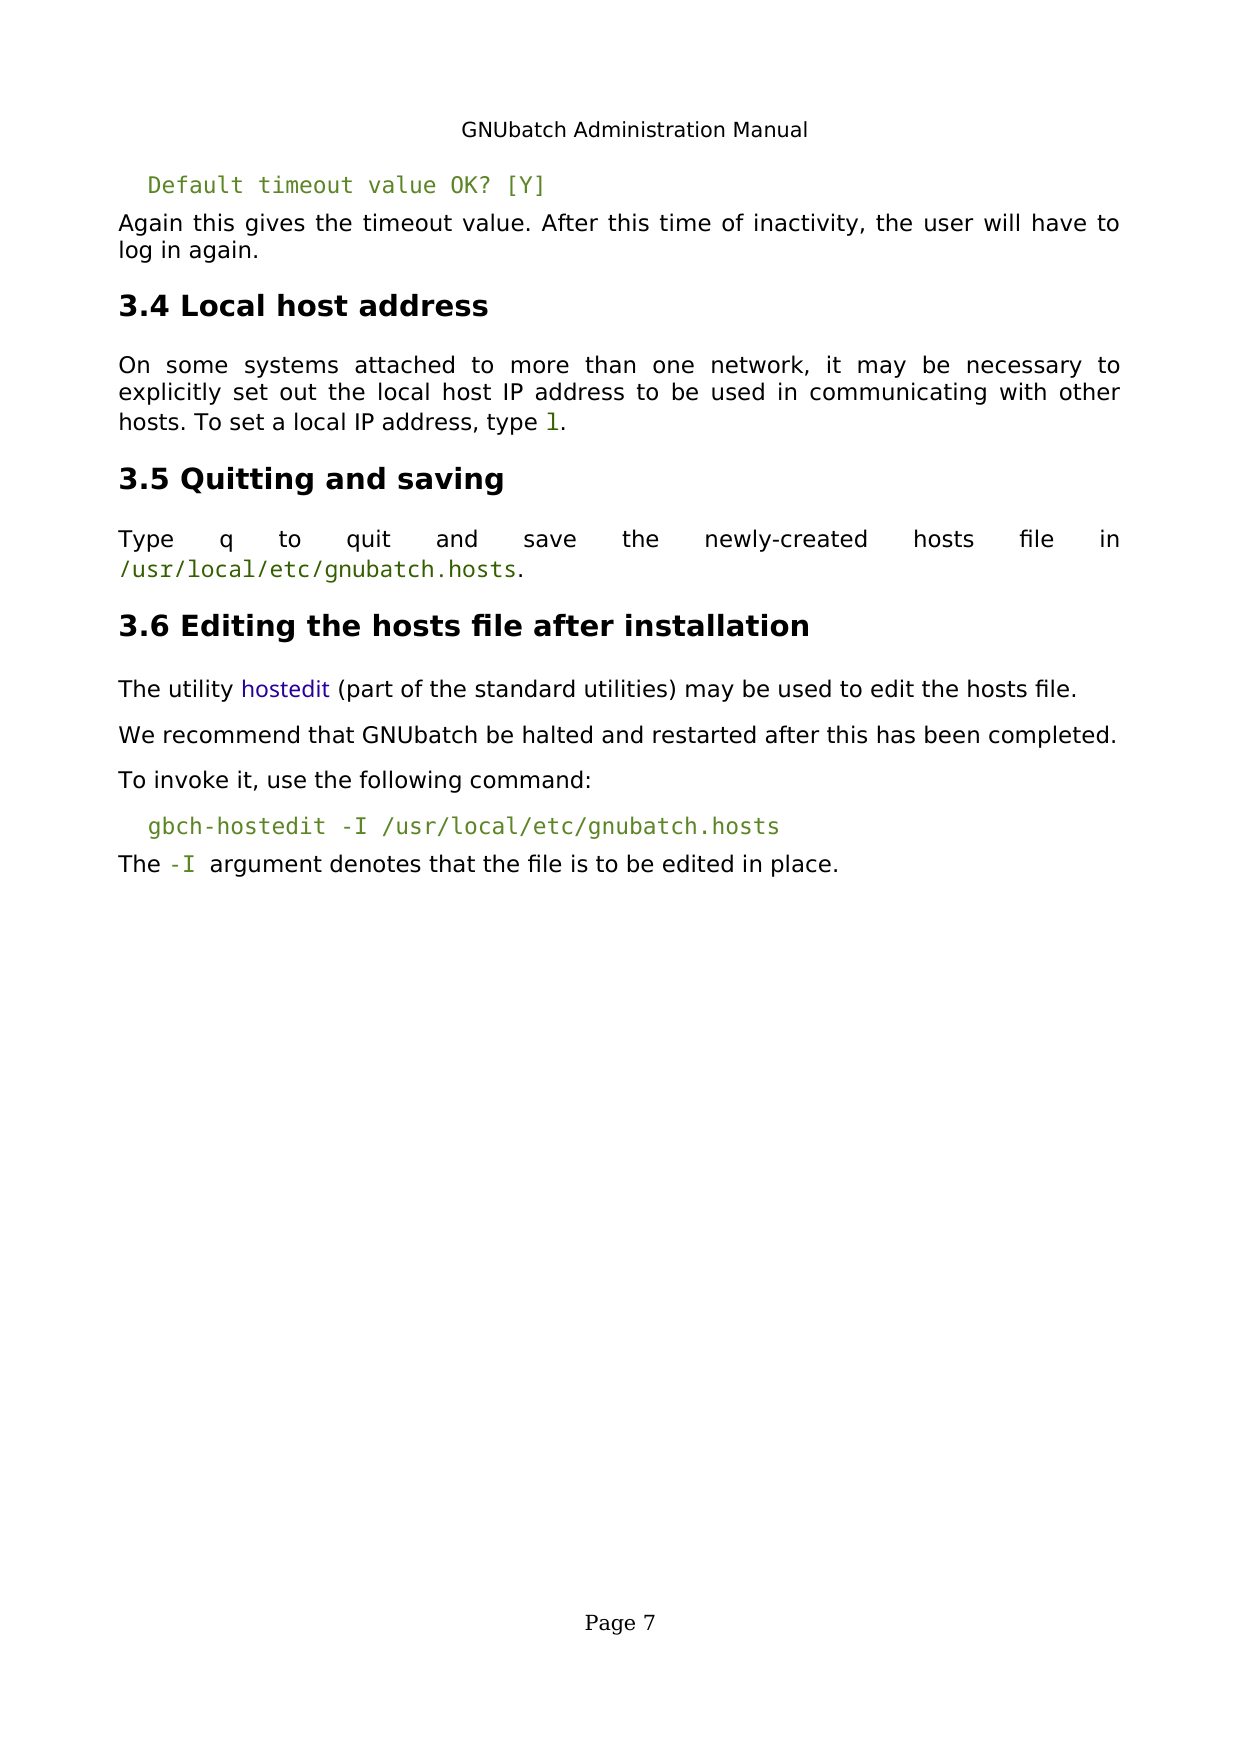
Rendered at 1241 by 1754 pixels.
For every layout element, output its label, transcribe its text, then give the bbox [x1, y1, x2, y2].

text Default timeout value OK? [Y] [148, 172, 1122, 199]
text Again this gives the timeout value. After this time of inactivity, the user will have to log in again. [118, 210, 1122, 264]
text On some systems attached to more than one network, it may be necessary to explicitly set out the local host IP address to be used in communicating with other hosts. To set a local IP address, type l. [118, 353, 1122, 437]
text We recommend that GNUbatch be halted and restarted after this has been completed. [118, 723, 1122, 749]
subtitle Local host address [118, 289, 1122, 323]
text To invoke it, use the following command: [118, 768, 1122, 794]
text The -I argument denotes that the file is to be edited in place. [118, 851, 1122, 878]
subtitle Quitting and saving [118, 462, 1122, 497]
subtitle Editing the hosts file after installation [118, 609, 1122, 643]
text Type q to quit and save the newly-created hosts file in /usr/local/etc/gnubatch.hosts. [118, 526, 1122, 584]
text The utility hostedit (part of the standard utilities) may be used to edit the hosts file. [118, 673, 1122, 704]
text gbch-hostedit -I /usr/local/etc/gnubatch.hosts [148, 813, 1122, 839]
